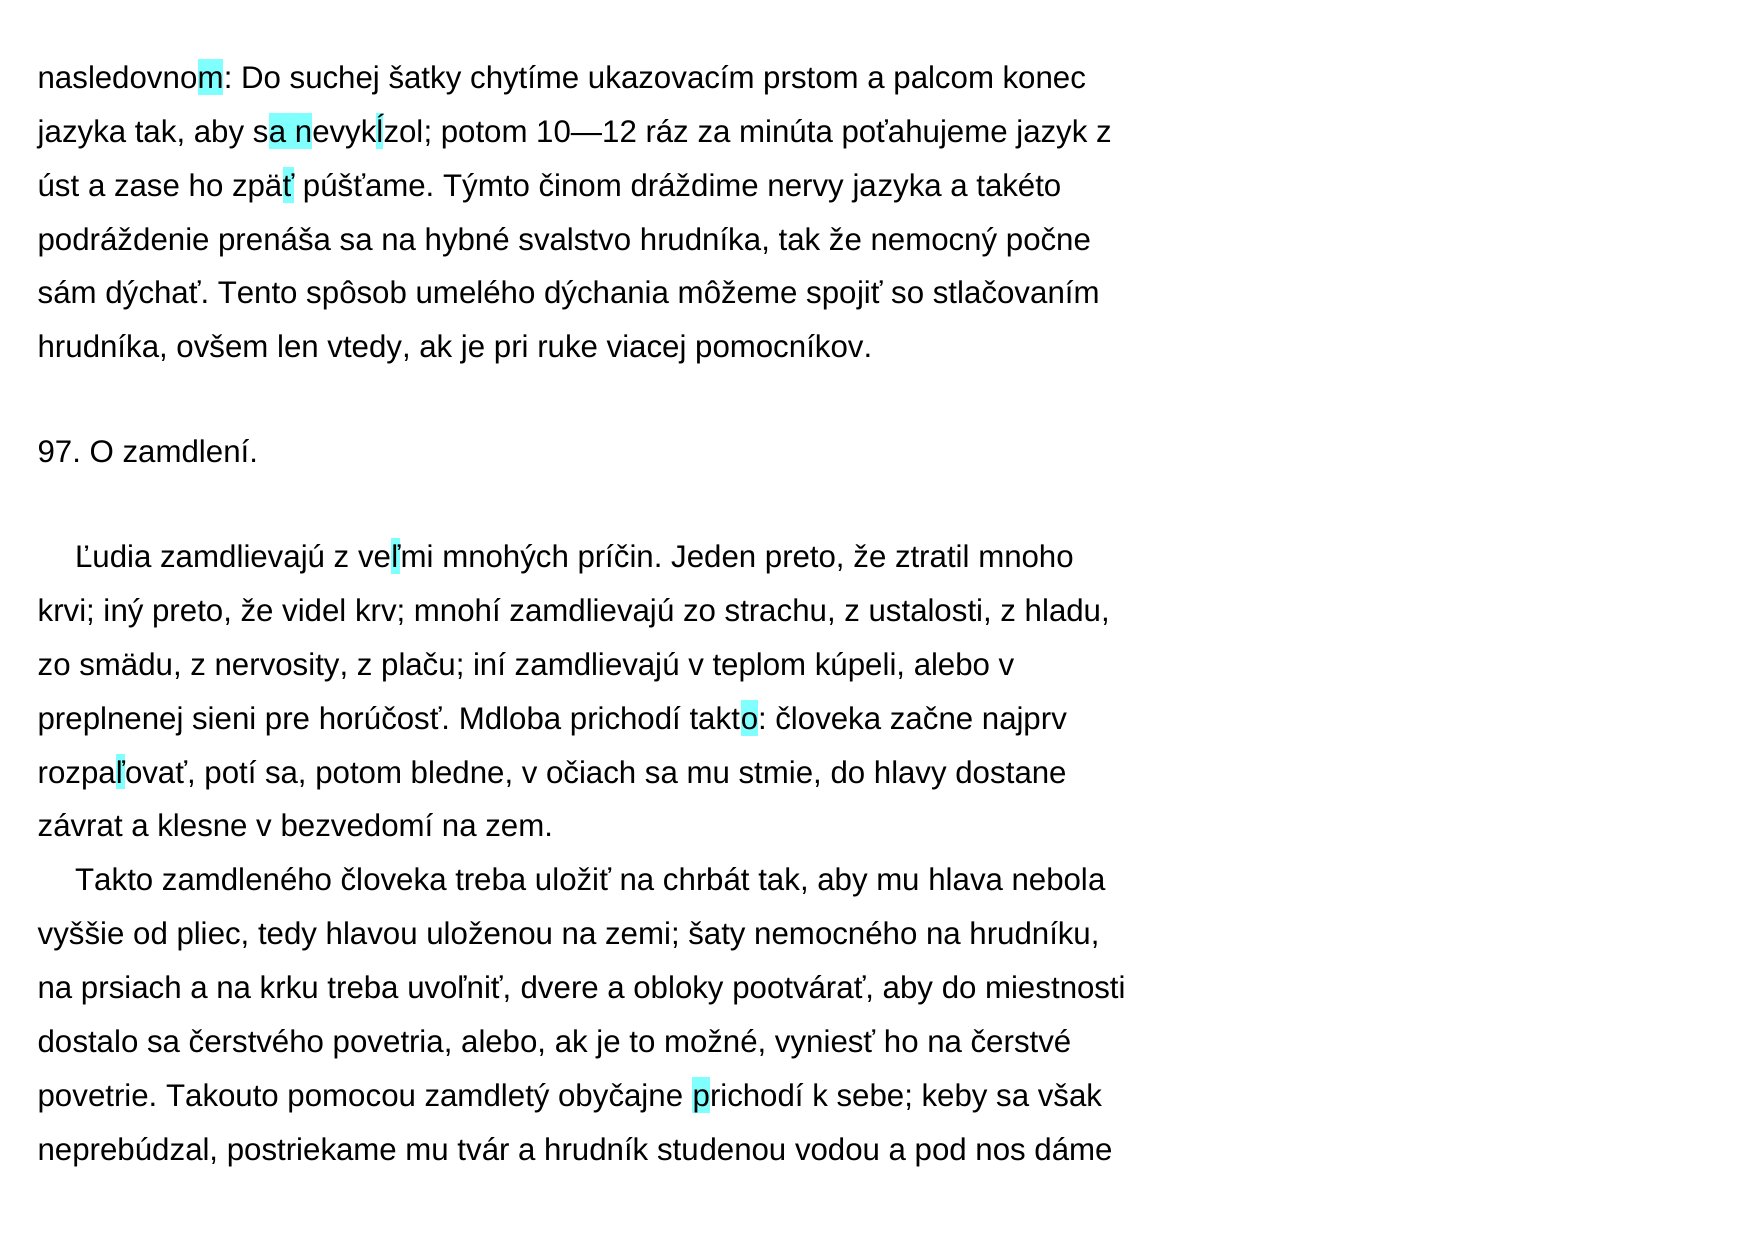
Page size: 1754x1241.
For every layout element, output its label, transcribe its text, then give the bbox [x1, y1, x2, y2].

text Takto zamdleného človeka treba uložiť na chrbát tak, aby mu hlava nebola vyššie od pliec, tedy hlavou uloženou na zemi; šaty nemocného na hrudníku, na prsiach a na krku treba uvoľniť, dvere a obloky pootvárať, aby do miestnosti do­stalo sa čerstvého povetria, alebo, ak je to možné, vyniesť ho na čerstvé povetrie. Takouto pomocou zamdletý obyčajne prichodí k sebe; keby sa však neprebúdzal, postriekame mu tvár a hrudník stu­denou vodou a pod nos dáme [37, 861, 1130, 1167]
text nasledovnom: Do suchej šatky chytíme ukazovacím prstom a palcom konec jazyka tak, aby sa nevykĺzol; potom 10—12 ráz za minúta poťahujeme jazyk z úst a zase ho zpäť púšťame. Týmto činom dráždime nervy ja­zyka a takéto podráždenie prenáša sa na hybné svalstvo hrudníka, tak že nemocný počne sám dý­chať. Tento spôsob umelého dýchania môžeme spo­jiť so stlačovaním hrudníka, ovšem len vtedy, ak je pri ruke viacej pomocníkov. [37, 59, 1130, 364]
text Ľudia zamdlievajú z veľmi mnohých príčin. Jeden preto, že ztratil mnoho krvi; iný preto, že videl krv; mnohí zamdlievajú zo strachu, z ustalosti, z hladu, zo smädu, z nervosity, z plaču; iní zamdlievajú v teplom kúpeli, alebo v preplnenej sieni pre horúčosť. Mdloba prichodí takto: človeka začne najprv rozpaľovať, potí sa, potom bledne, v očiach sa mu stmie, do hlavy dostane závrat a klesne v bezvedomí na zem. [37, 538, 1130, 843]
text 97. O zamdlení. [37, 433, 1130, 469]
